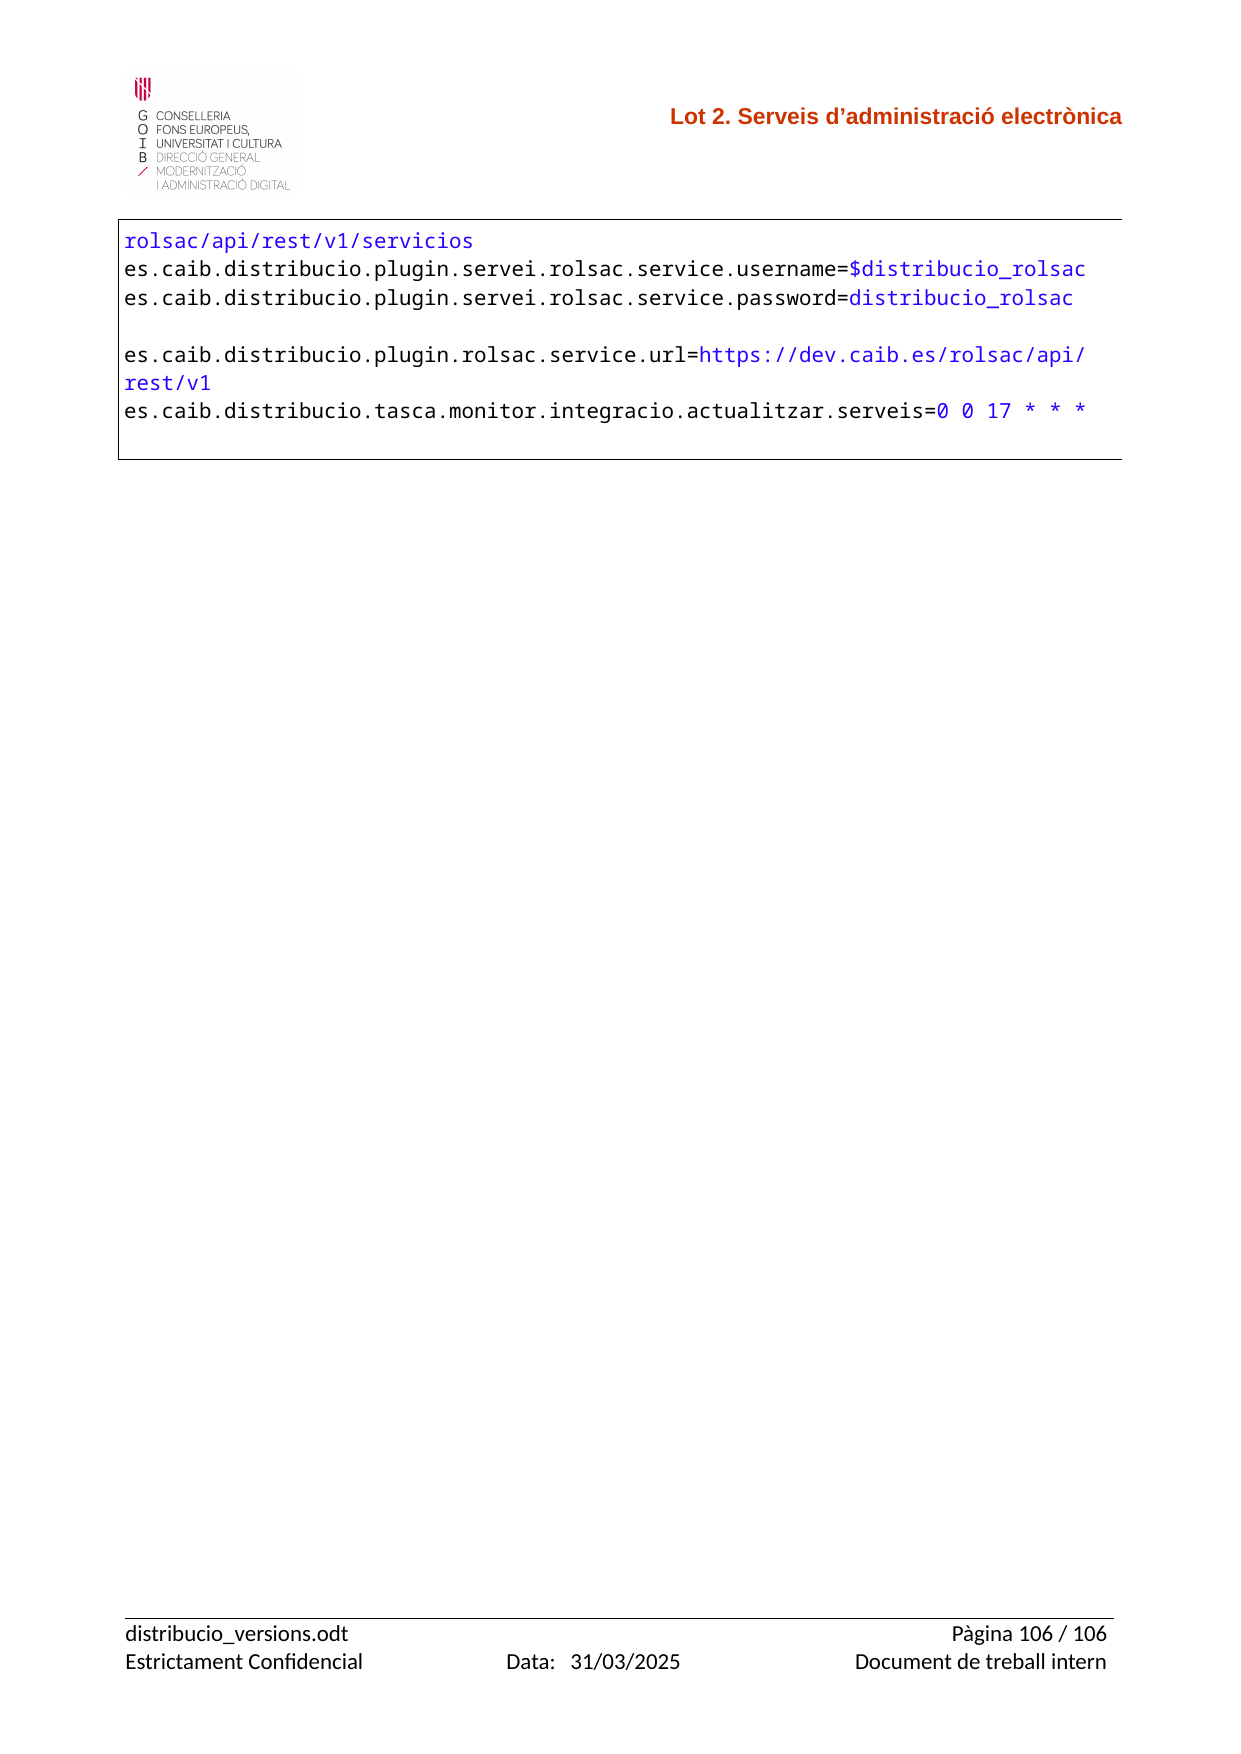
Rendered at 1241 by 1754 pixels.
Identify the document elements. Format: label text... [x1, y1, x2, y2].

table_header rolsac/api/rest/v1/servicios es.caib.distribucio.plugin.servei.rolsac.service.username=$distribucio_rolsac es.caib.distribucio.plugin.servei.rolsac.service.password=distribucio_rolsac es.caib.distribucio.plugin.rolsac.service.url=https://dev.caib.es/rolsac/api/rest/v1 es.caib.distribucio.tasca.monitor.integracio.actualitzar.serveis=0 0 17 * * * [119, 220, 1122, 459]
picture [126, 70, 299, 197]
